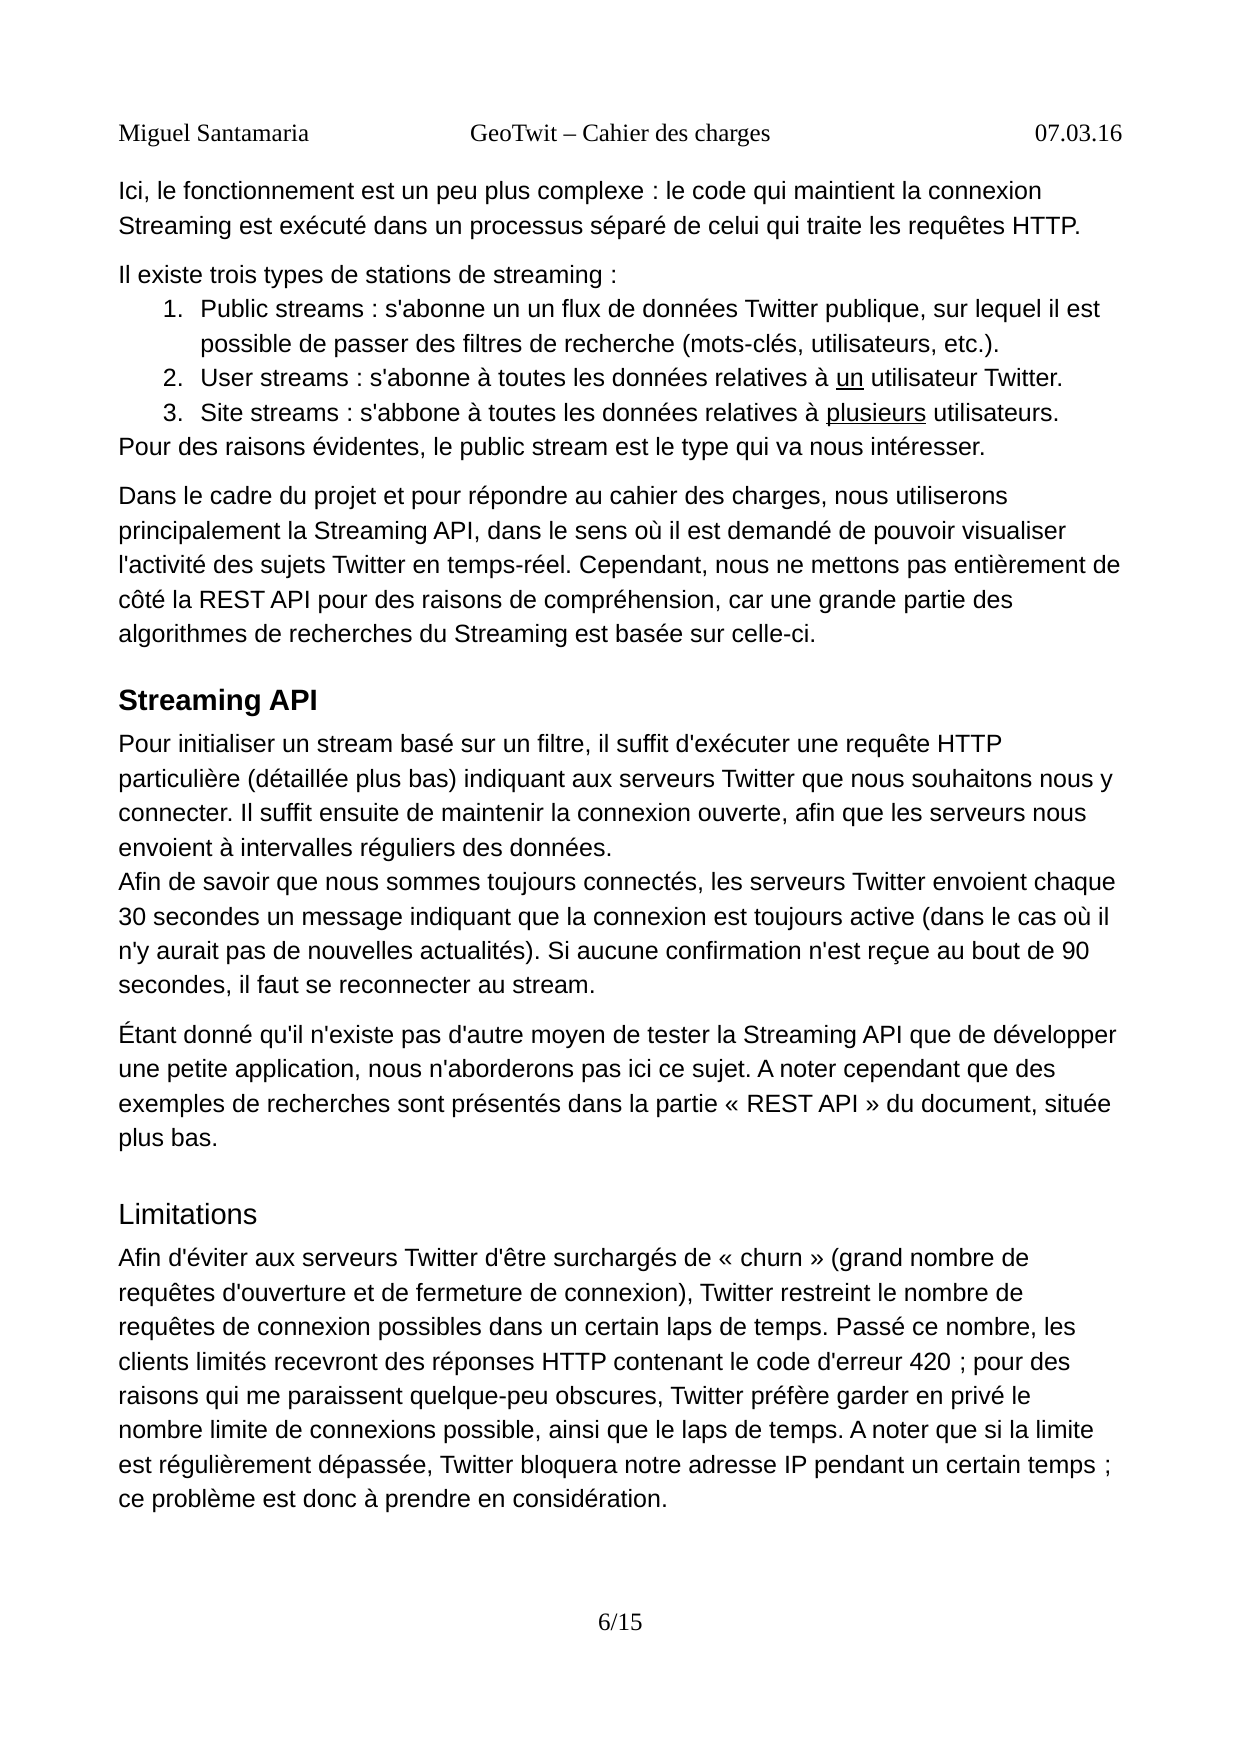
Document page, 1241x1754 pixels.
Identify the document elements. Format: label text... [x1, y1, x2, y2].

list Public streams : s'abonne un un flux de données Twitter publique, sur lequel il est possible de passer des filtres de recherche (mots-clés, utilisateurs, etc.). [163, 294, 1122, 358]
subtitle Limitations [118, 1197, 1122, 1231]
text Dans le cadre du projet et pour répondre au cahier des charges, nous utiliserons principalement la Streaming API, dans le sens où il est demandé de pouvoir visualiser l'activité des sujets Twitter en temps-réel. Cependant, nous ne mettons pas entièrement de côté la REST API pour des raisons de compréhension, car une grande partie des algorithmes de recherches du Streaming est basée sur celle-ci. [118, 481, 1122, 648]
text Pour initialiser un stream basé sur un filtre, il suffit d'exécuter une requête HTTP particulière (détaillée plus bas) indiquant aux serveurs Twitter que nous souhaitons nous y connecter. Il suffit ensuite de maintenir la connexion ouverte, afin que les serveurs nous envoient à intervalles réguliers des données. Afin de savoir que nous sommes toujours connectés, les serveurs Twitter envoient chaque 30 secondes un message indiquant que la connexion est toujours active (dans le cas où il n'y aurait pas de nouvelles actualités). Si aucune confirmation n'est reçue au bout de 90 secondes, il faut se reconnecter au stream. [118, 729, 1122, 999]
text Il existe trois types de stations de streaming : [118, 260, 1122, 289]
text Pour des raisons évidentes, le public stream est le type qui va nous intéresser. [118, 432, 1122, 461]
list Site streams : s'abbone à toutes les données relatives à plusieurs utilisateurs. [163, 398, 1122, 427]
text Étant donné qu'il n'existe pas d'autre moyen de tester la Streaming API que de développer une petite application, nous n'aborderons pas ici ce sujet. A noter cependant que des exemples de recherches sont présentés dans la partie « REST API » du document, située plus bas. [118, 1019, 1122, 1152]
list User streams : s'abonne à toutes les données relatives à un utilisateur Twitter. [163, 363, 1122, 392]
subtitle Streaming API [118, 683, 1122, 717]
text Ici, le fonctionnement est un peu plus complexe : le code qui maintient la connexion Streaming est exécuté dans un processus séparé de celui qui traite les requêtes HTTP. [118, 176, 1122, 239]
text Afin d'éviter aux serveurs Twitter d'être surchargés de « churn » (grand nombre de requêtes d'ouverture et de fermeture de connexion), Twitter restreint le nombre de requêtes de connexion possibles dans un certain laps de temps. Passé ce nombre, les clients limités recevront des réponses HTTP contenant le code d'erreur 420 ; pour des raisons qui me paraissent quelque-peu obscures, Twitter préfère garder en privé le nombre limite de connexions possible, ainsi que le laps de temps. A noter que si la limite est régulièrement dépassée, Twitter bloquera notre adresse IP pendant un certain temps ; ce problème est donc à prendre en considération. [118, 1243, 1122, 1513]
